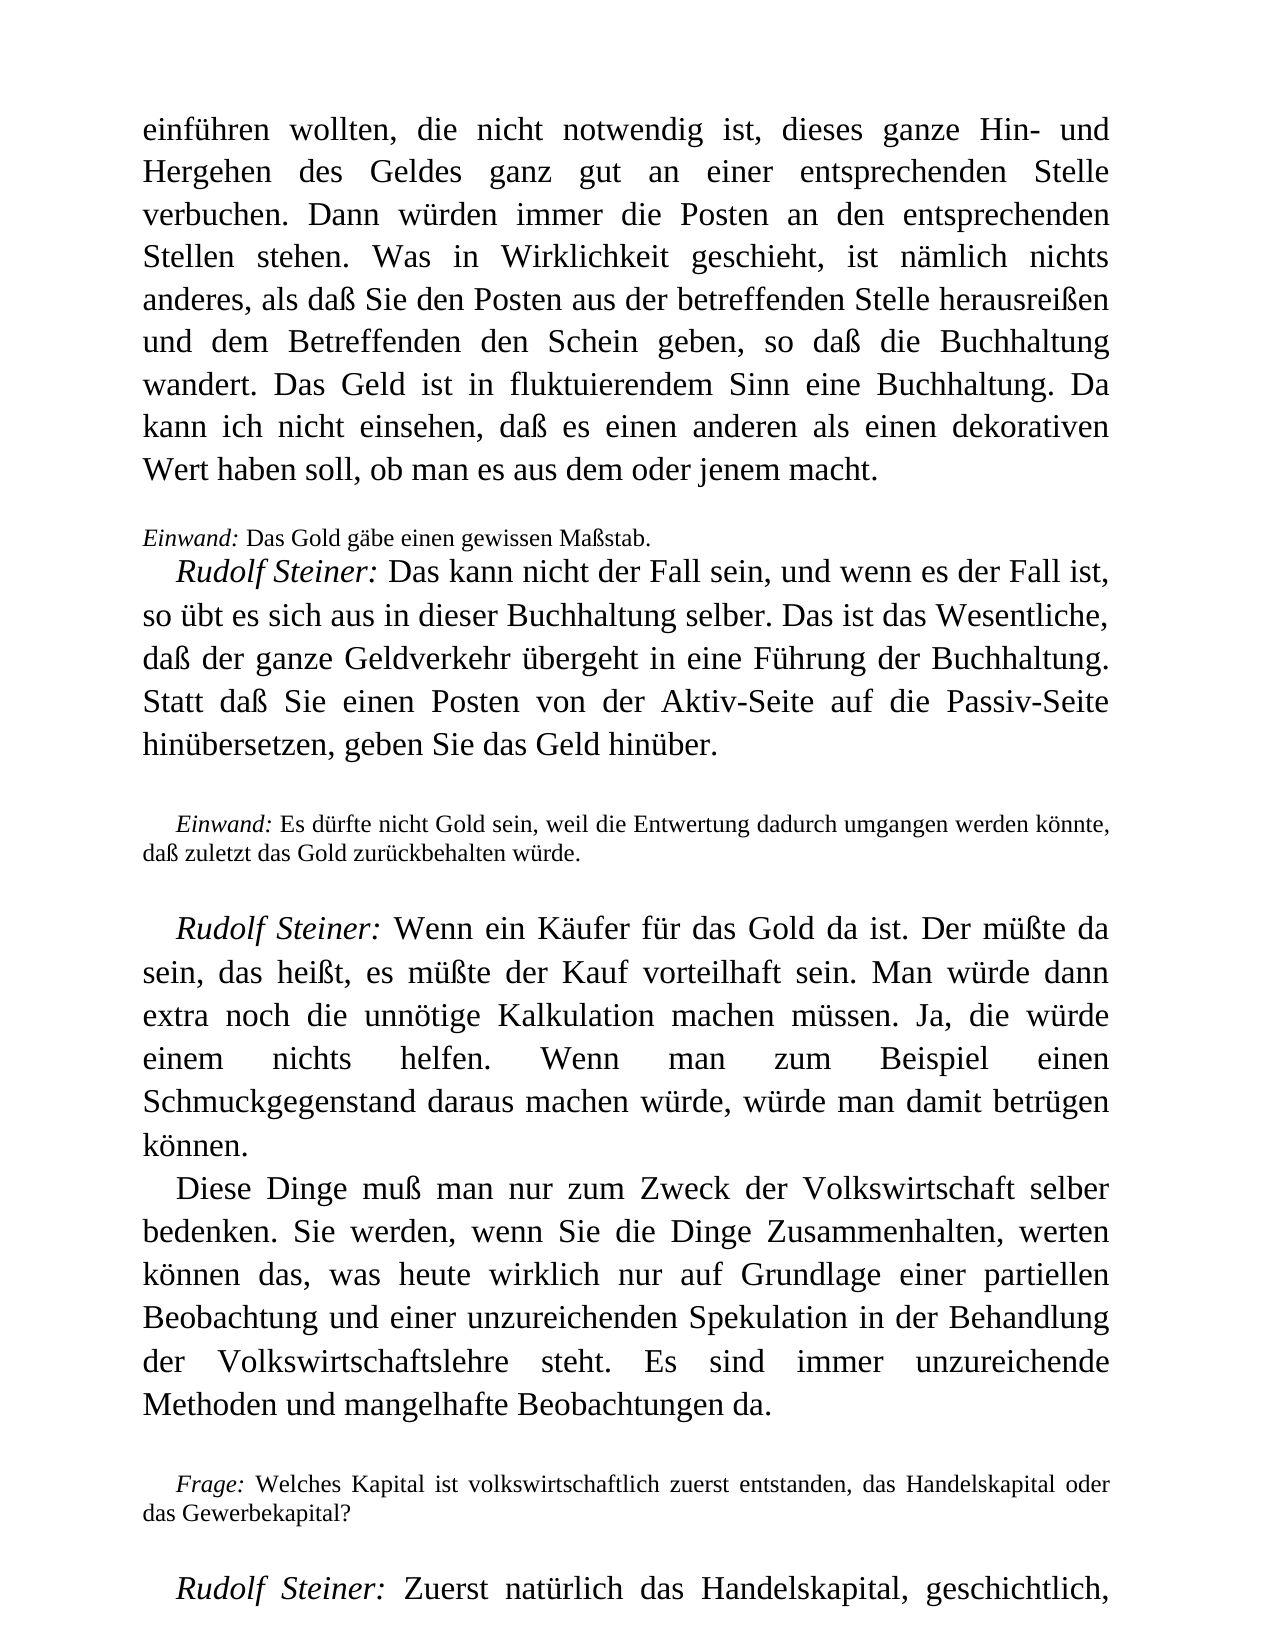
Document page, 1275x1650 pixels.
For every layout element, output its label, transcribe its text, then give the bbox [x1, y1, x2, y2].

text Einwand: Es dürfte nicht Gold sein, weil die Entwertung dadurch umgangen werden könnte, daß zuletzt das Gold zurückbehalten würde. [142, 809, 1111, 867]
text Frage: Welches Kapital ist volkswirtschaftlich zuerst entstanden, das Handelskapital oder das Gewerbekapital? [142, 1469, 1111, 1527]
text einführen wollten, die nicht notwendig ist, dieses ganze Hin- und Hergehen des Geldes ganz gut an einer entsprechenden Stelle verbuchen. Dann würden immer die Posten an den entsprechenden Stellen stehen. Was in Wirklichkeit geschieht, ist nämlich nichts anderes, als daß Sie den Posten aus der betreffenden Stelle herausreißen und dem Betreffenden den Schein geben, so daß die Buchhaltung wandert. Das Geld ist in fluktuierendem Sinn eine Buchhaltung. Da kann ich nicht einsehen, daß es einen anderen als einen dekorativen Wert haben soll, ob man es aus dem oder jenem macht. [142, 109, 1111, 487]
text Rudolf Steiner: Das kann nicht der Fall sein, und wenn es der Fall ist, so übt es sich aus in dieser Buchhaltung selber. Das ist das Wesentliche, daß der ganze Geldverkehr übergeht in eine Führung der Buchhaltung. Statt daß Sie einen Posten von der Aktiv-Seite auf die Passiv-Seite hinübersetzen, geben Sie das Geld hinüber. [142, 552, 1111, 763]
text Rudolf Steiner: Wenn ein Käufer für das Gold da ist. Der müßte da sein, das heißt, es müßte der Kauf vorteilhaft sein. Man würde dann extra noch die unnötige Kalkulation machen müssen. Ja, die würde einem nichts helfen. Wenn man zum Beispiel einen Schmuckgegenstand daraus machen würde, würde man damit betrügen können. [142, 909, 1111, 1163]
text Rudolf Steiner: Zuerst natürlich das Handelskapital, geschichtlich, [142, 1568, 1111, 1607]
text Diese Dinge muß man nur zum Zweck der Volkswirtschaft selber bedenken. Sie werden, wenn Sie die Dinge Zusammenhalten, werten können das, was heute wirklich nur auf Grundlage einer partiellen Beobachtung und einer unzureichenden Spekulation in der Behandlung der Volkswirtschaftslehre steht. Es sind immer unzureichende Methoden und mangelhafte Beobachtungen da. [142, 1168, 1111, 1422]
text Einwand: Das Gold gäbe einen gewissen Maßstab. [142, 523, 1111, 552]
